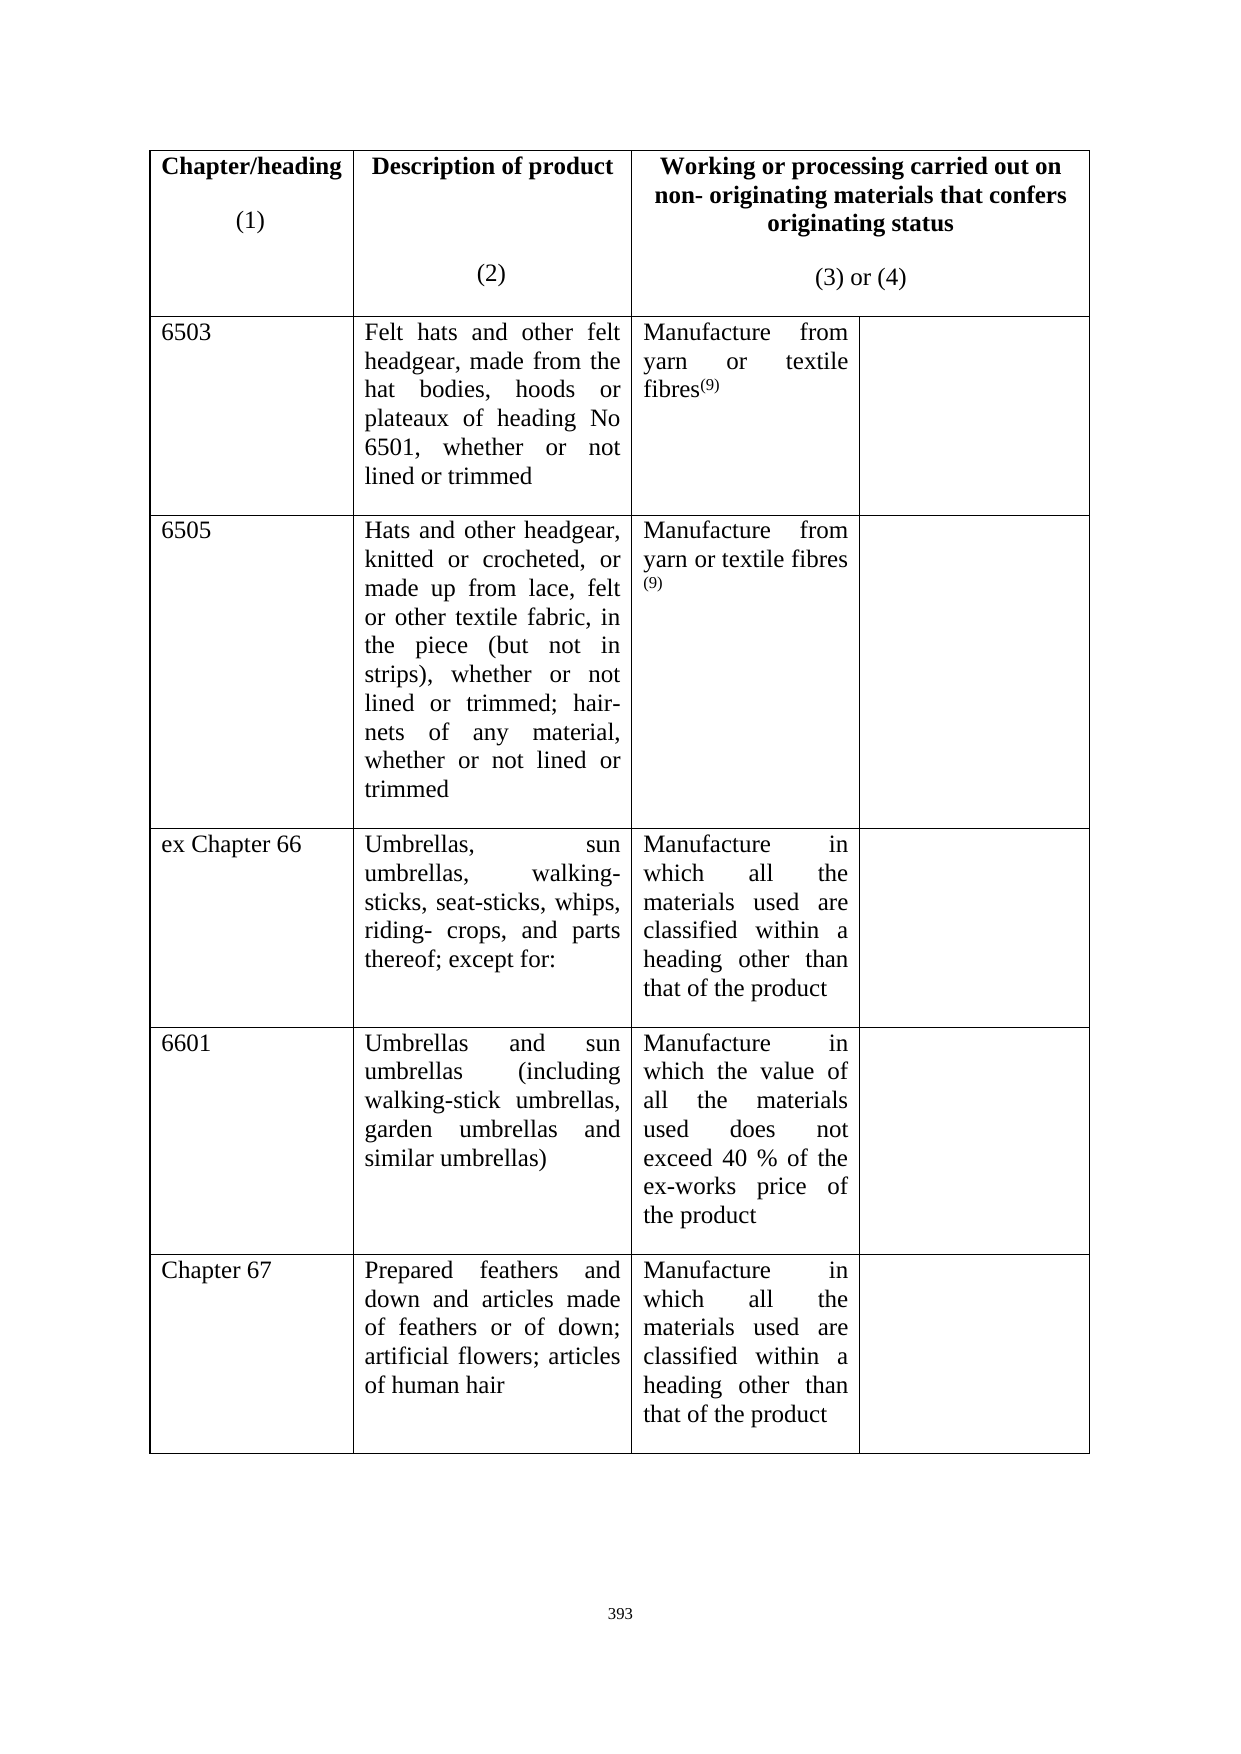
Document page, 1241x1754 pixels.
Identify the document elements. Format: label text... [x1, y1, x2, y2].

table_cell 6601 [151, 1028, 353, 1254]
table_cell Manufacture in which all the materials used are classified within a heading other than that of the product [632, 829, 859, 1027]
table_cell 6503 [151, 317, 353, 514]
table_cell [860, 829, 1089, 1027]
table_header Description of product (2) [354, 151, 631, 316]
table_header Chapter/heading (1) [151, 151, 353, 316]
table_cell Chapter 67 [151, 1255, 353, 1452]
table_cell Felt hats and other felt headgear, made from the hat bodies, hoods or plateaux of heading No 6501, whether or not lined or trimmed [354, 317, 631, 514]
table_cell Manufacture from yarn or textile fibres(9) [632, 317, 859, 514]
table_cell [860, 317, 1089, 514]
table_cell [860, 1255, 1089, 1452]
table_cell Prepared feathers and down and articles made of feathers or of down; artificial flowers; articles of human hair [354, 1255, 631, 1452]
table_header Working or processing carried out on non- originating materials that confers originating status (3) or (4) [632, 151, 1089, 316]
table_cell [860, 1028, 1089, 1254]
table_cell Manufacture from yarn or textile fibres (9) [632, 516, 859, 828]
table_cell 6505 [151, 516, 353, 828]
table_cell Manufacture in which the value of all the materials used does not exceed 40 % of the ex-works price of the product [632, 1028, 859, 1254]
table_cell Hats and other headgear, knitted or crocheted, or made up from lace, felt or other textile fabric, in the piece (but not in strips), whether or not lined or trimmed; hair-nets of any material, whether or not lined or trimmed [354, 516, 631, 828]
table_cell Umbrellas and sun umbrellas (including walking-stick umbrellas, garden umbrellas and similar umbrellas) [354, 1028, 631, 1254]
table_cell Manufacture in which all the materials used are classified within a heading other than that of the product [632, 1255, 859, 1452]
table_cell [860, 516, 1089, 828]
table_cell ex Chapter 66 [151, 829, 353, 1027]
table_cell Umbrellas, sun umbrellas, walking- sticks, seat-sticks, whips, riding- crops, and parts thereof; except for: [354, 829, 631, 1027]
